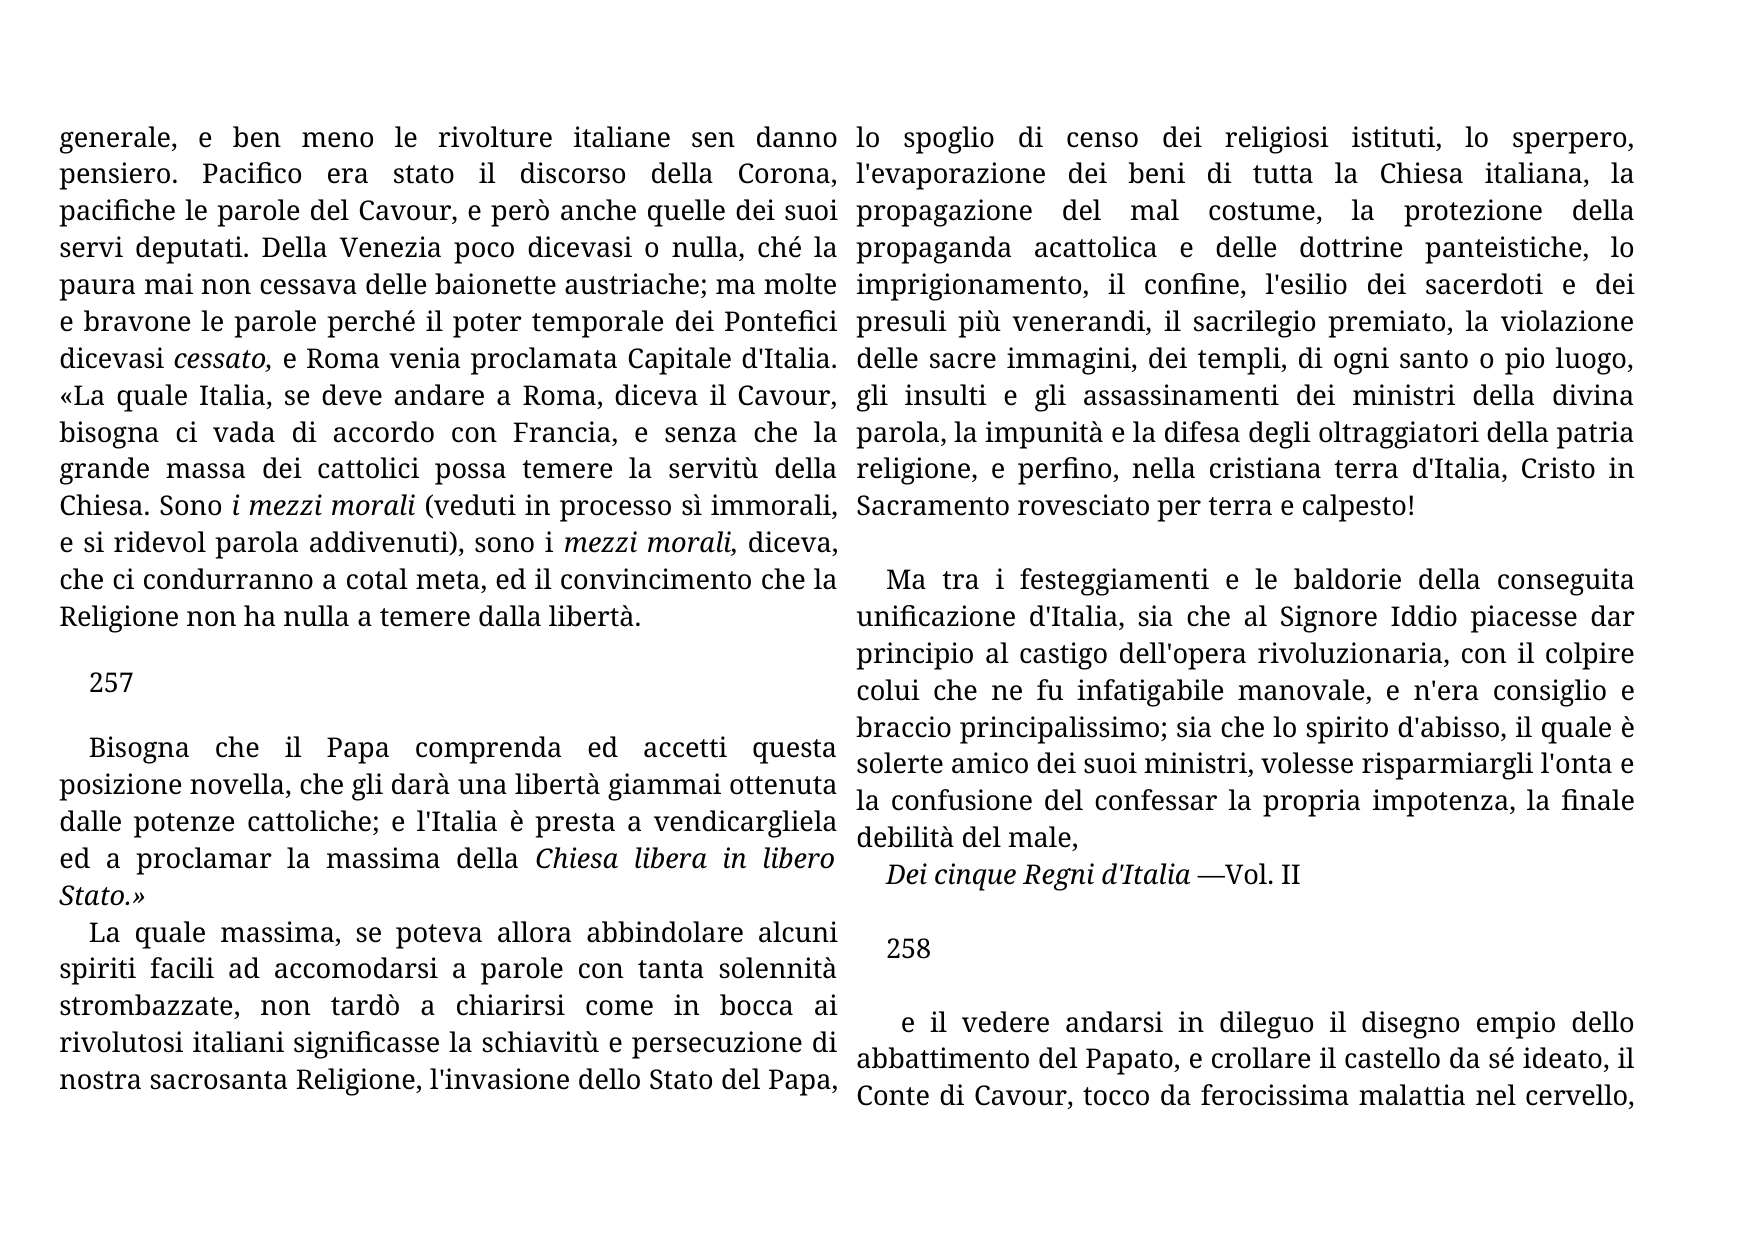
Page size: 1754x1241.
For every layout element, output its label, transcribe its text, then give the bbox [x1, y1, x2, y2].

text 258 [856, 929, 1636, 966]
text Dei cinque Regni d'Italia —Vol. II [856, 856, 1636, 892]
text generale, e ben meno le rivolture italiane sen danno pensiero. Pacifico era stato il discorso della Corona, pacifiche le parole del Cavour, e però anche quelle dei suoi servi deputati. Della Venezia poco dicevasi o nulla, ché la paura mai non cessava delle baionette austriache; ma molte e bravone le parole perché il poter temporale dei Pontefici dicevasi cessato, e Roma venia proclamata Capitale d'Italia. «La quale Italia, se deve andare a Roma, diceva il Cavour, bisogna ci vada di accordo con Francia, e senza che la grande massa dei cattolici possa temere la servitù della Chiesa. Sono i mezzi morali (veduti in processo sì immorali, e si ridevol parola addivenuti), sono i mezzi morali, diceva, che ci condurranno a cotal meta, ed il convincimento che la Religione non ha nulla a temere dalla libertà. [59, 118, 838, 634]
text Ma tra i festeggiamenti e le baldorie della conseguita unificazione d'Italia, sia che al Signore Iddio piacesse dar principio al castigo dell'opera rivoluzionaria, con il colpire colui che ne fu infatigabile manovale, e n'era consiglio e braccio principalissimo; sia che lo spirito d'abisso, il quale è solerte amico dei suoi ministri, volesse risparmiargli l'onta e la confusione del confessar la propria impotenza, la finale debilità del male, [856, 561, 1636, 856]
text e il vedere andarsi in dileguo il disegno empio dello abbattimento del Papato, e crollare il castello da sé ideato, il Conte di Cavour, tocco da ferocissima malattia nel cervello, [856, 1003, 1636, 1114]
text La quale massima, se poteva allora abbindolare alcuni spiriti facili ad accomodarsi a parole con tanta solennità strombazzate, non tardò a chiarirsi come in bocca ai rivolutosi italiani significasse la schiavitù e persecuzione di nostra sacrosanta Religione, l'invasione dello Stato del Papa, [59, 913, 838, 1097]
text Bisogna che il Papa comprenda ed accetti questa posizione novella, che gli darà una libertà giammai ottenuta dalle potenze cattoliche; e l'Italia è presta a vendicargliela ed a proclamar la massima della Chiesa libera in libero Stato.» [59, 729, 838, 913]
text lo spoglio di censo dei religiosi istituti, lo sperpero, l'evaporazione dei beni di tutta la Chiesa italiana, la propagazione del mal costume, la protezione della propaganda acattolica e delle dottrine panteistiche, lo imprigionamento, il confine, l'esilio dei sacerdoti e dei presuli più venerandi, il sacrilegio premiato, la violazione delle sacre immagini, dei templi, di ogni santo o pio luogo, gli insulti e gli assassinamenti dei ministri della divina parola, la impunità e la difesa degli oltraggiatori della patria religione, e perfino, nella cristiana terra d'Italia, Cristo in Sacramento rovesciato per terra e calpesto! [856, 118, 1636, 524]
text 257 [59, 663, 838, 700]
